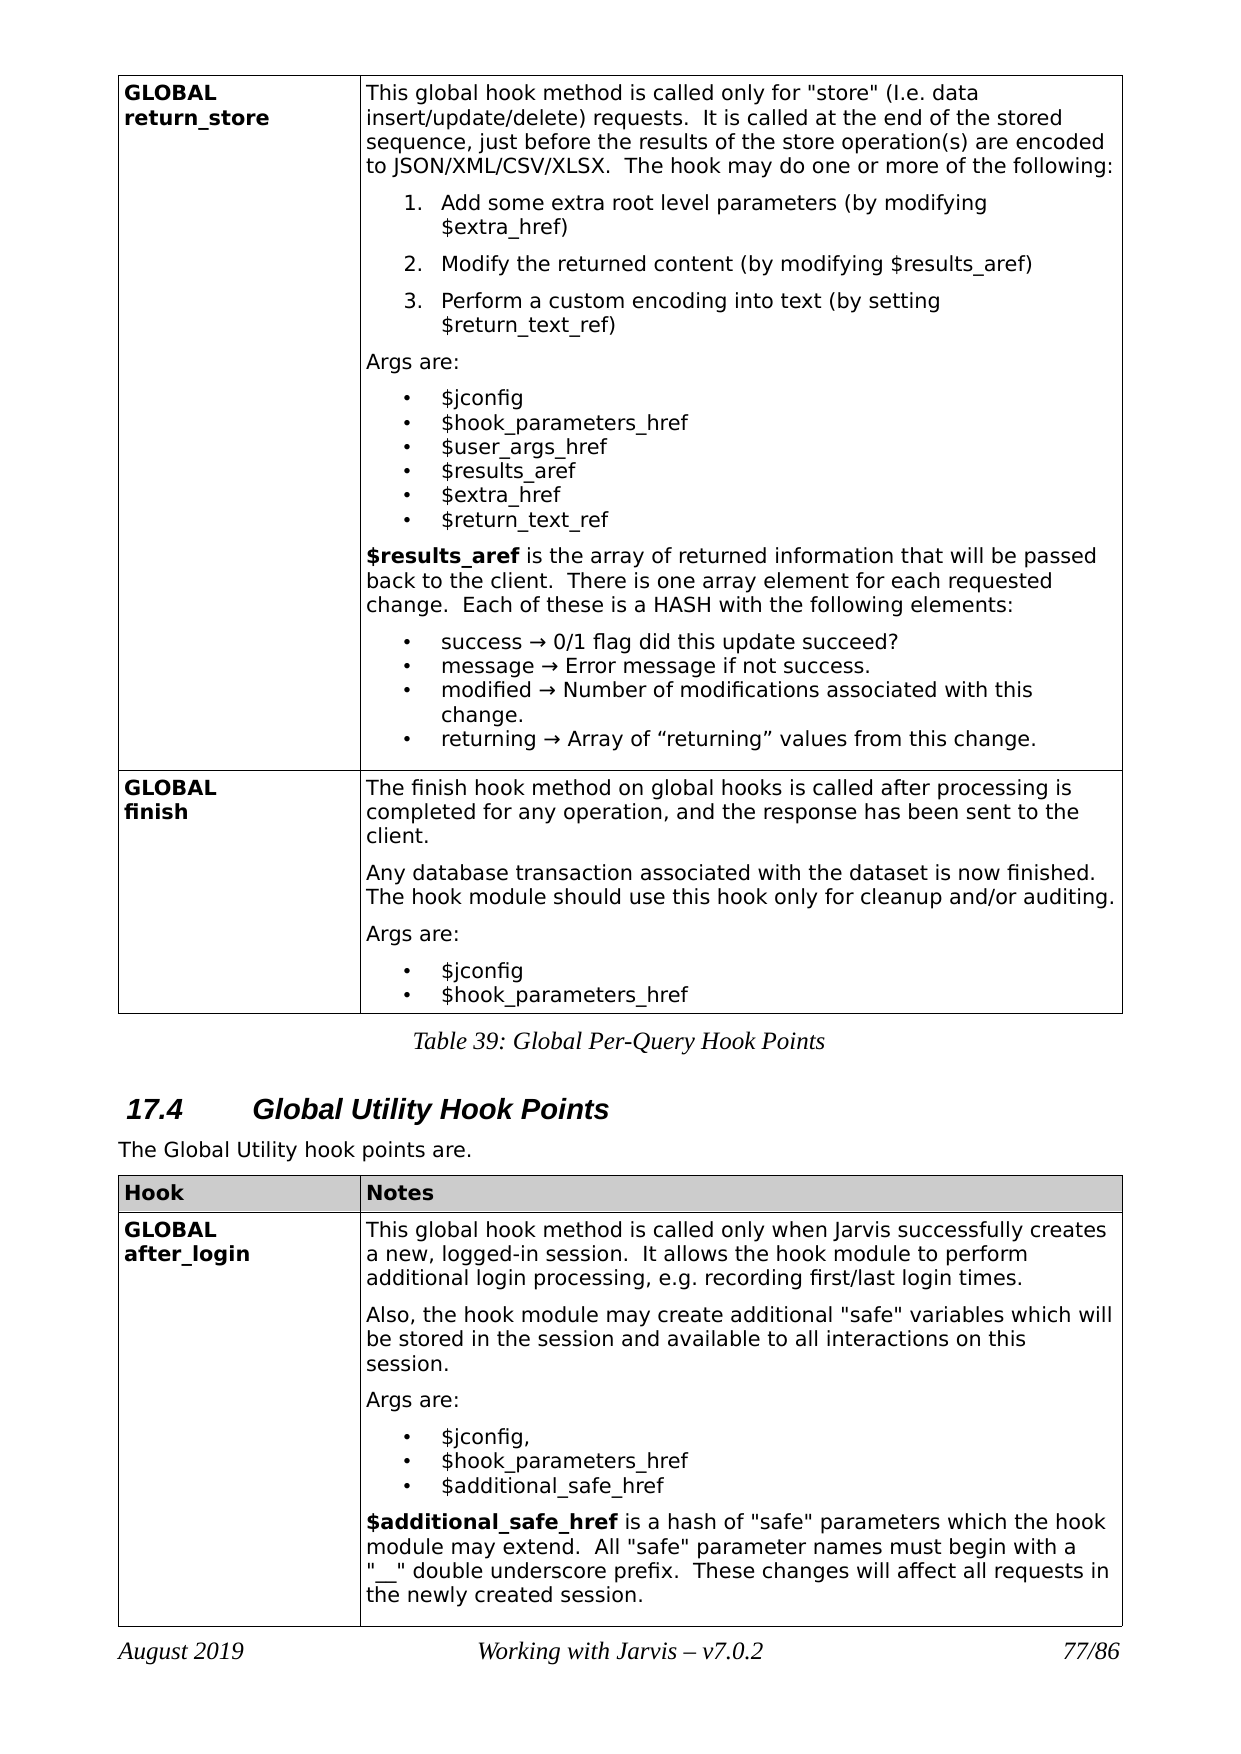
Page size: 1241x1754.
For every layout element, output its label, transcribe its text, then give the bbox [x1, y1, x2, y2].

table_cell GLOBAL finish [119, 771, 360, 1013]
table_header Hook [119, 1176, 360, 1211]
table_cell This global hook method is called only for "store" (I.e. data insert/update/delete) requests. It is called at the end of the stored sequence, just before the results of the store operation(s) are encoded to JSON/XML/CSV/XLSX. The hook may do one or more of the following: Add some extra root level parameters (by modifying $extra_href) Modify the returned content (by modifying $results_aref) Perform a custom encoding into text (by setting $return_text_ref) Args are: $jconfig $hook_parameters_href $user_args_href $results_aref $extra_href $return_text_ref $results_aref is the array of returned information that will be passed back to the client. There is one array element for each requested change. Each of these is a HASH with the following elements: success → 0/1 flag did this update succeed? message → Error message if not success. modified → Number of modifications associated with this change. returning → Array of “returning” values from this change. [361, 76, 1122, 769]
table_cell GLOBAL after_login [119, 1213, 360, 1626]
table_header Notes [361, 1176, 1122, 1211]
text Table 39: Global Per-Query Hook Points [118, 1026, 1122, 1055]
text The Global Utility hook points are. [118, 1138, 1122, 1163]
table_cell GLOBAL return_store [119, 76, 360, 769]
table_cell This global hook method is called only when Jarvis successfully creates a new, logged-in session. It allows the hook module to perform additional login processing, e.g. recording first/last login times. Also, the hook module may create additional "safe" variables which will be stored in the session and available to all interactions on this session. Args are: $jconfig, $hook_parameters_href $additional_safe_href $additional_safe_href is a hash of "safe" parameters which the hook module may extend. All "safe" parameter names must begin with a "__" double underscore prefix. These changes will affect all requests in the newly created session. [361, 1213, 1122, 1626]
table_cell The finish hook method on global hooks is called after processing is completed for any operation, and the response has been sent to the client. Any database transaction associated with the dataset is now finished. The hook module should use this hook only for cleanup and/or auditing. Args are: $jconfig $hook_parameters_href [361, 771, 1122, 1013]
subtitle Global Utility Hook Points [118, 1092, 1122, 1126]
